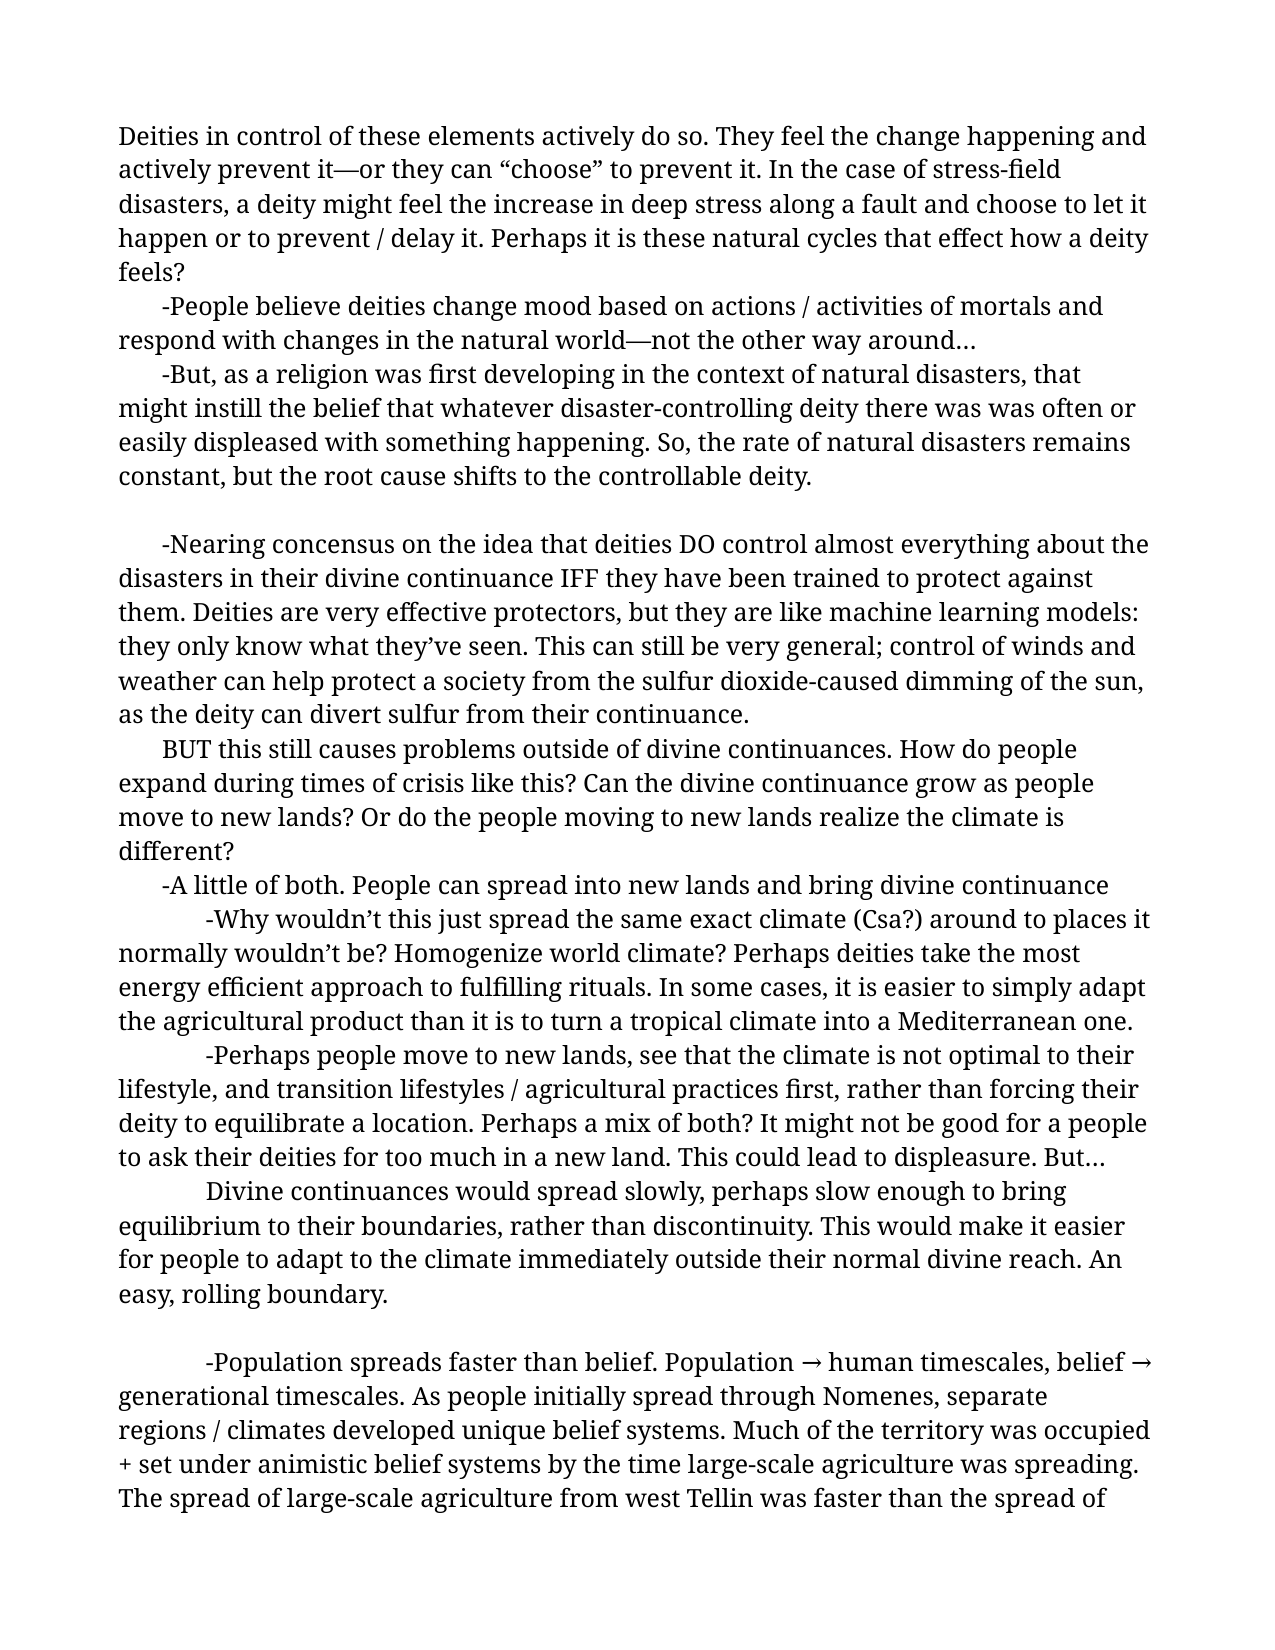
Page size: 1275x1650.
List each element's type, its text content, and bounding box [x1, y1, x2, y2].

text BUT this still causes problems outside of divine continuances. How do people expand during times of crisis like this? Can the divine continuance grow as people move to new lands? Or do the people moving to new lands realize the climate is different? [118, 731, 1157, 867]
text Deities in control of these elements actively do so. They feel the change happening and actively prevent it—or they can “choose” to prevent it. In the case of stress-field disasters, a deity might feel the increase in deep stress along a fault and choose to let it happen or to prevent / delay it. Perhaps it is these natural cycles that effect how a deity feels? [118, 118, 1157, 288]
text -Why wouldn’t this just spread the same exact climate (Csa?) around to places it normally wouldn’t be? Homogenize world climate? Perhaps deities take the most energy efficient approach to fulfilling rituals. In some cases, it is easier to simply adapt the agricultural product than it is to turn a tropical climate into a Mediterranean one. [118, 902, 1157, 1038]
text -But, as a religion was first developing in the context of natural disasters, that might instill the belief that whatever disaster-controlling deity there was was often or easily displeased with something happening. So, the rate of natural disasters remains constant, but the root cause shifts to the controllable deity. [118, 357, 1157, 493]
text -Population spreads faster than belief. Population → human timescales, belief → generational timescales. As people initially spread through Nomenes, separate regions / climates developed unique belief systems. Much of the territory was occupied + set under animistic belief systems by the time large-scale agriculture was spreading. The spread of large-scale agriculture from west Tellin was faster than the spread of [118, 1344, 1157, 1515]
text -A little of both. People can spread into new lands and bring divine continuance [118, 867, 1157, 902]
text -Nearing concensus on the idea that deities DO control almost everything about the disasters in their divine continuance IFF they have been trained to protect against them. Deities are very effective protectors, but they are like machine learning models: they only know what they’ve seen. This can still be very general; control of winds and weather can help protect a society from the sulfur dioxide-caused dimming of the sun, as the deity can divert sulfur from their continuance. [118, 527, 1157, 731]
text -People believe deities change mood based on actions / activities of mortals and respond with changes in the natural world—not the other way around… [118, 288, 1157, 357]
text Divine continuances would spread slowly, perhaps slow enough to bring equilibrium to their boundaries, rather than discontinuity. This would make it easier for people to adapt to the climate immediately outside their normal divine reach. An easy, rolling boundary. [118, 1174, 1157, 1310]
text -Perhaps people move to new lands, see that the climate is not optimal to their lifestyle, and transition lifestyles / agricultural practices first, rather than forcing their deity to equilibrate a location. Perhaps a mix of both? It might not be good for a people to ask their deities for too much in a new land. This could lead to displeasure. But… [118, 1038, 1157, 1174]
